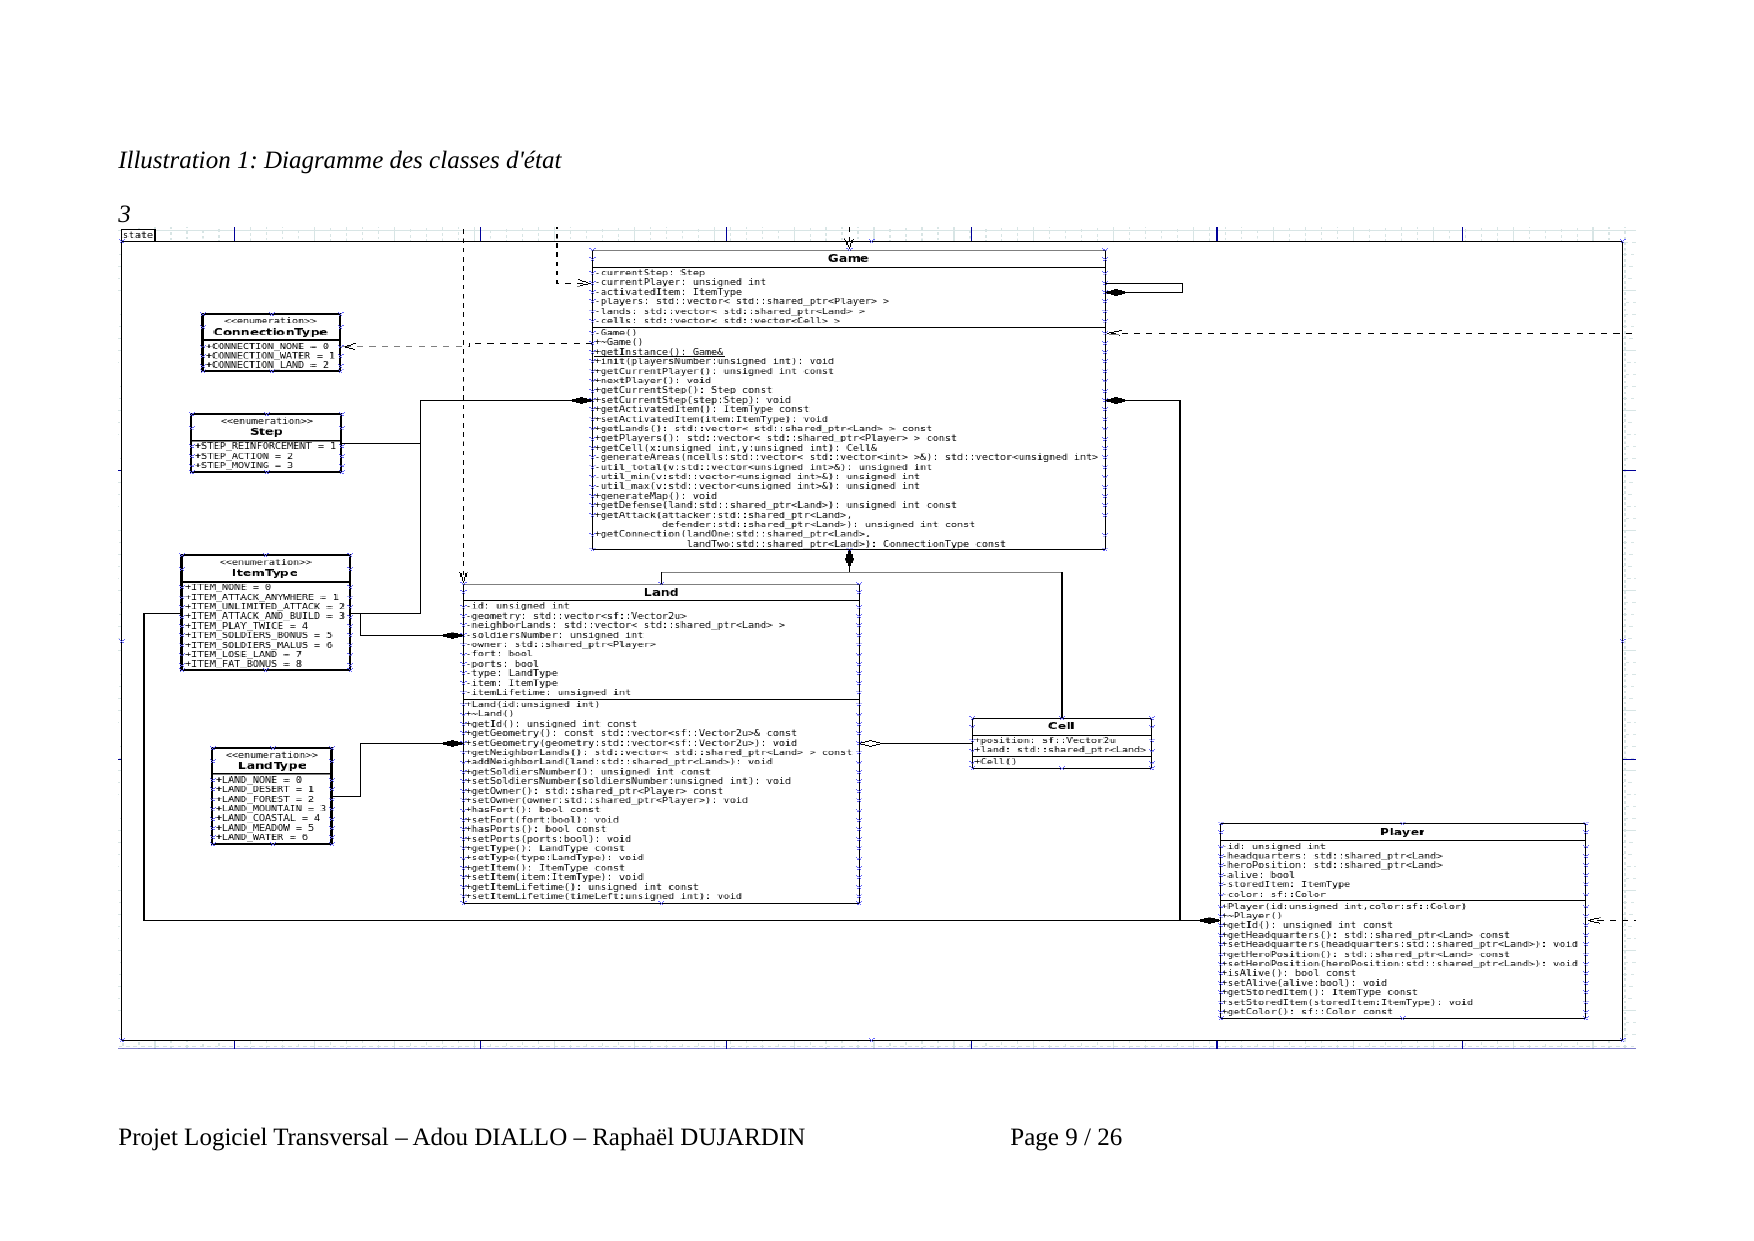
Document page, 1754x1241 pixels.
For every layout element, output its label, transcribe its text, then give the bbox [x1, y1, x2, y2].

text Illustration 1: Diagramme des classes d'état [118, 145, 1636, 174]
text 3 [118, 199, 1636, 227]
